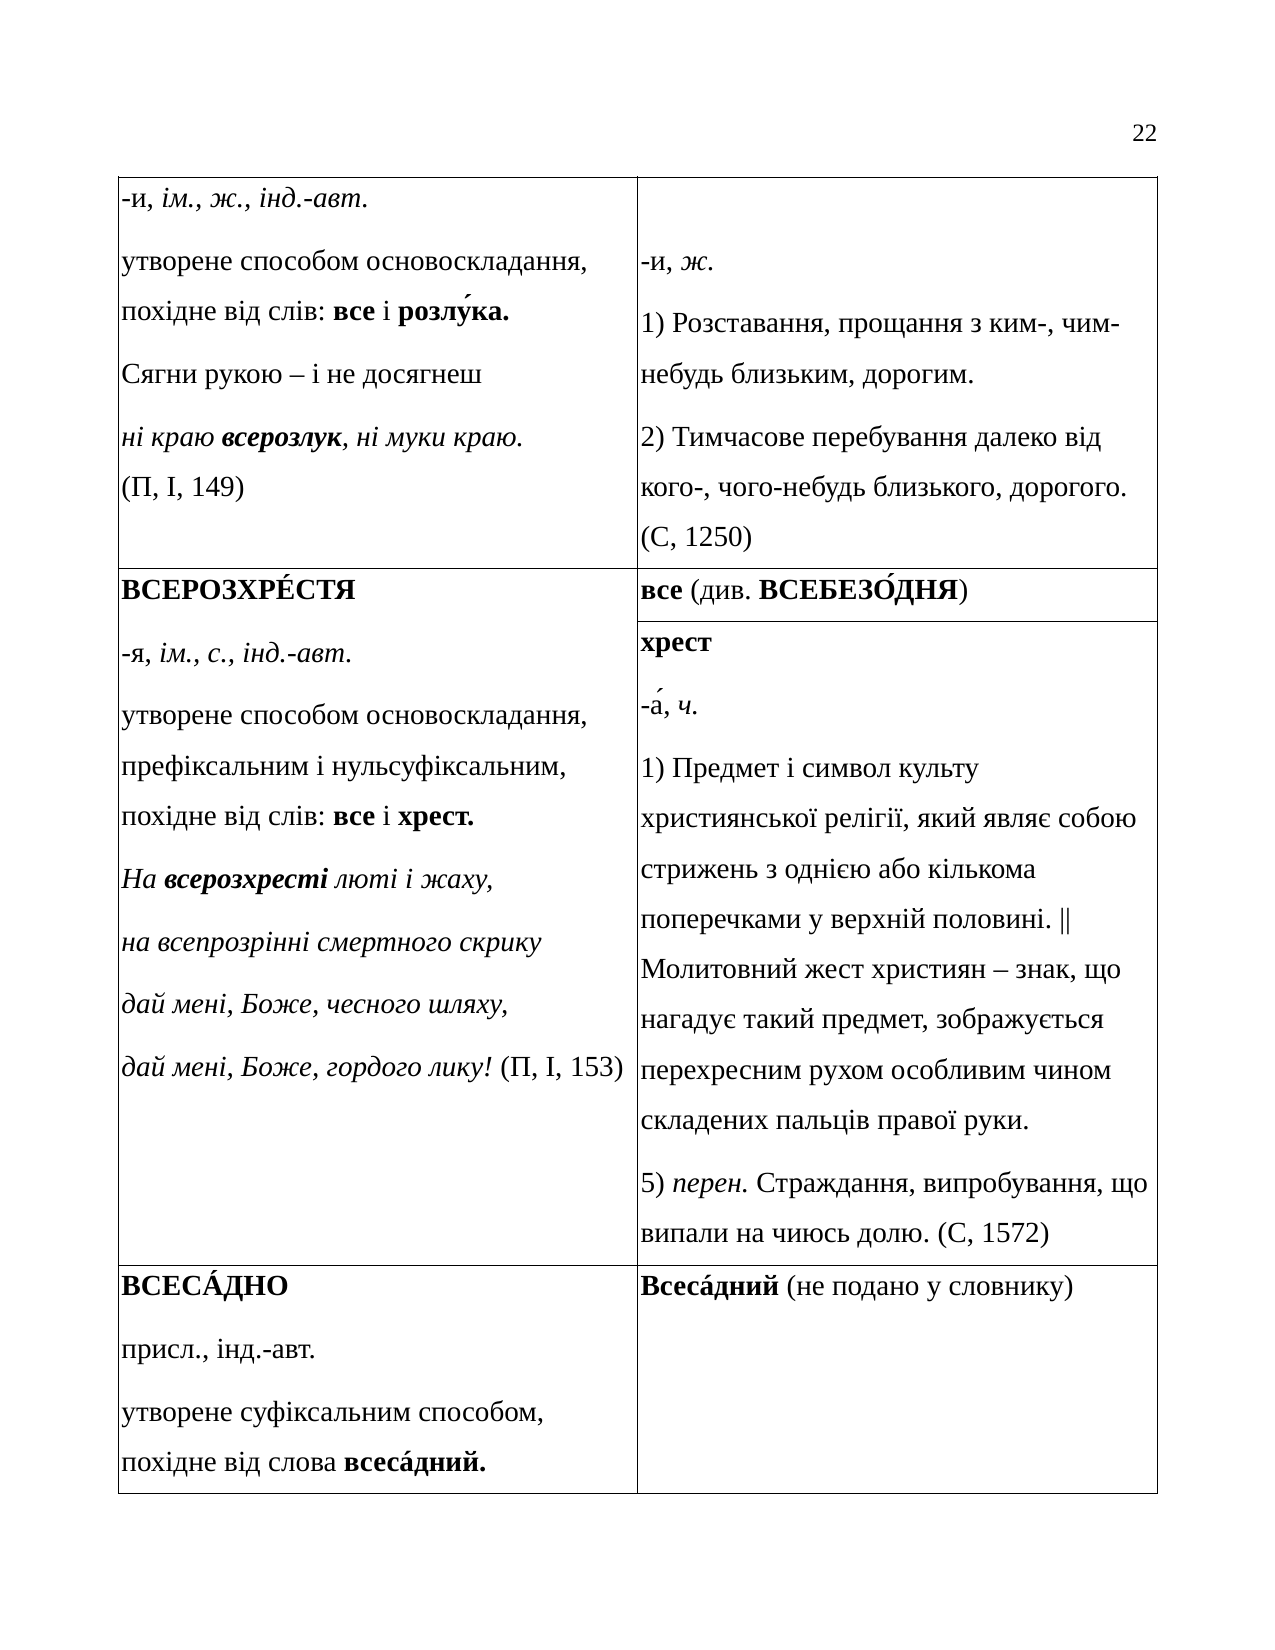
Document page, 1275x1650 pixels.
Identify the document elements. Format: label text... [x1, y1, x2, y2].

table_cell ВСЕСÁДНО присл., інд.-авт. утворене суфіксальним способом, похідне від слова всесáдний. [119, 1266, 637, 1493]
table_cell Всесáдний (не подано у словнику) [638, 1266, 1157, 1493]
table_cell хрест -а́, ч. 1) Предмет і символ культу християнської релігії, який являє собою стрижень з однією або кількома поперечками у верхній половині. || Молитовний жест християн – знак, що нагадує такий предмет, зображується перехресним рухом особливим чином складених пальців правої руки. 5) перен. Страждання, випробування, що випали на чиюсь долю. (С, 1572) [638, 622, 1157, 1264]
table_cell все (див. ВСЕБЕЗО́ДНЯ) [638, 569, 1157, 621]
table_cell -и, ж. 1) Розставання, прощання з ким-, чим-небудь близьким, дорогим. 2) Тимчасове перебування далеко від кого-, чого-небудь близького, дорогого. (С, 1250) [638, 178, 1157, 568]
table_cell ВСЕРОЗХРÉСТЯ -я, ім., с., інд.-авт. утворене способом основоскладання, префіксальним і нульсуфіксальним, похідне від слів: все і хрест. На всерозхресті люті і жаху, на всепрозрінні смертного скрику дай мені, Боже, чесного шляху, дай мені, Боже, гордого лику! (П, І, 153) [119, 569, 637, 1264]
table_cell -и, ім., ж., інд.-авт. утворене способом основоскладання, похідне від слів: все і розлу́ка. Сягни рукою – і не досягнеш ні краю всерозлук, ні муки краю. (П, І, 149) [119, 178, 637, 568]
